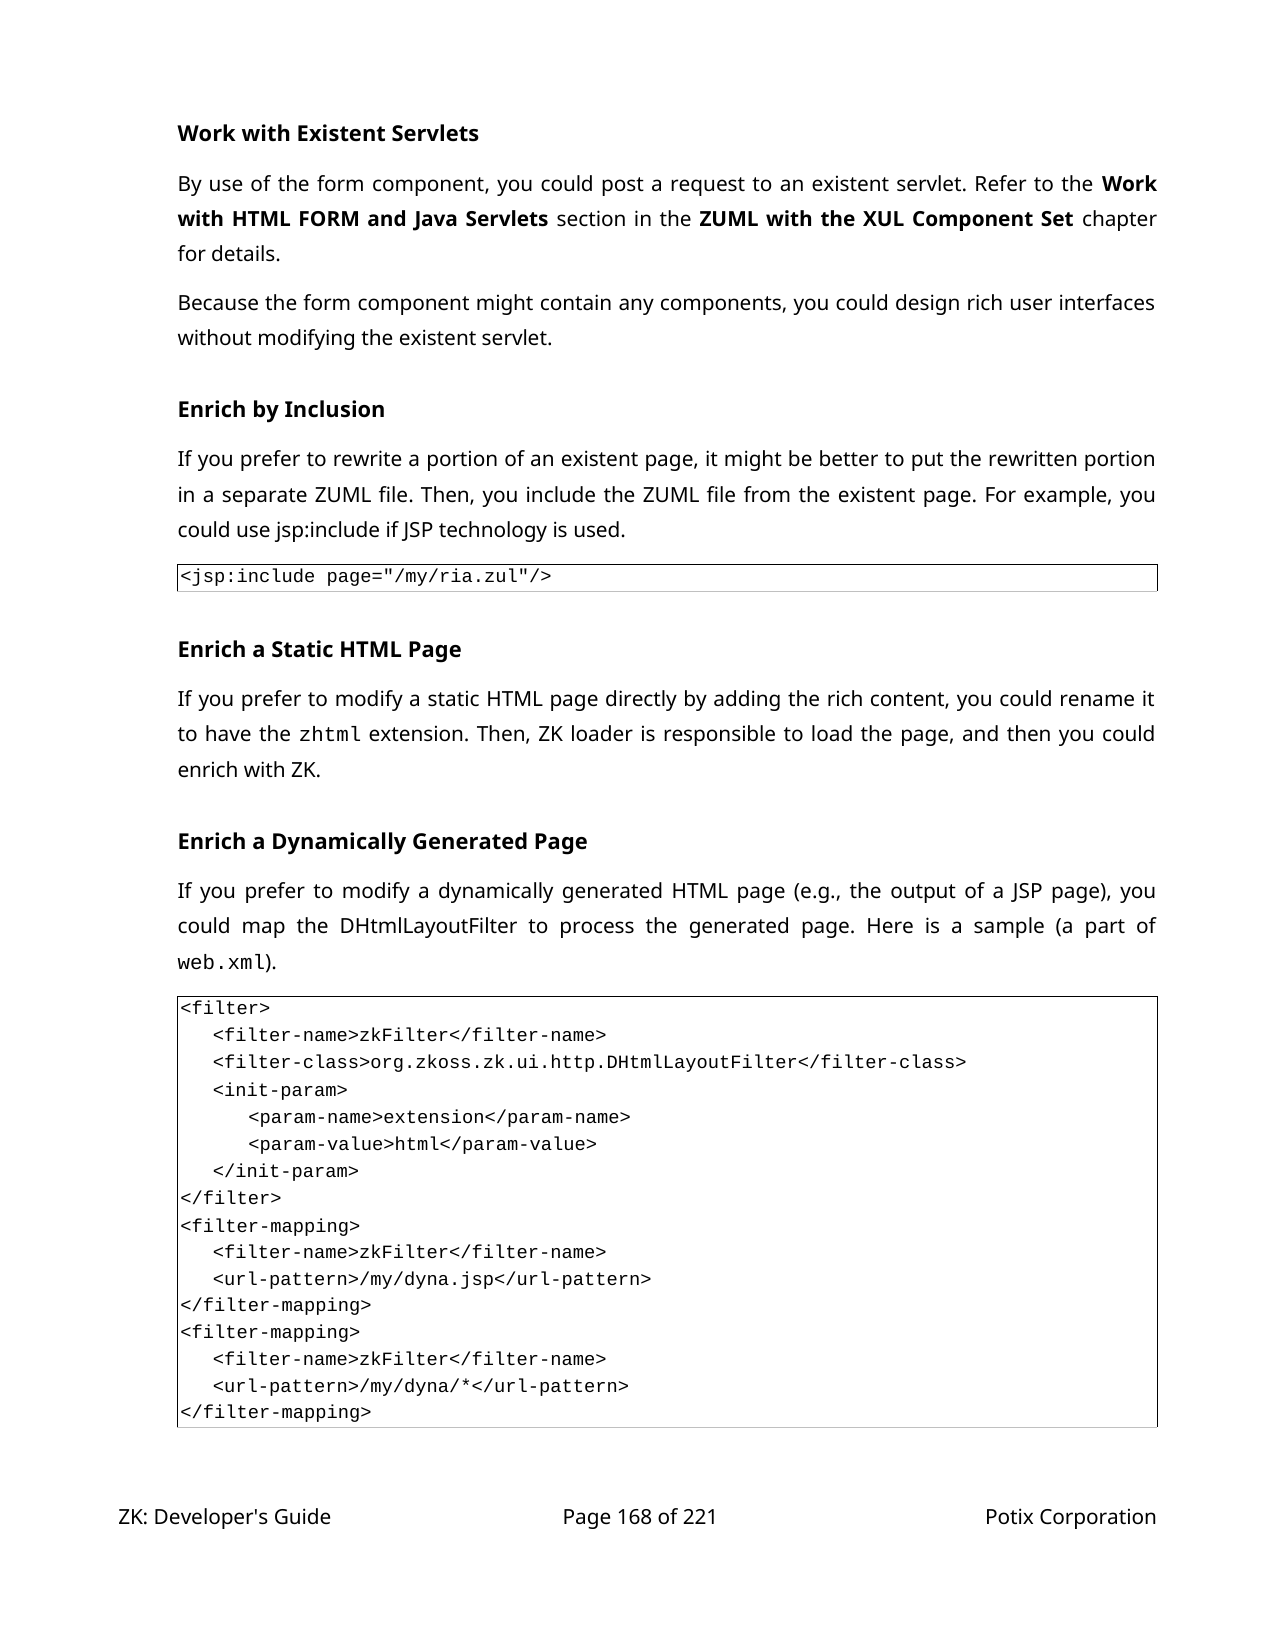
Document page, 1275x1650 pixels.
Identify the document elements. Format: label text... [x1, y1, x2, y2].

text </filter> [178, 1186, 1157, 1211]
text <filter> [178, 997, 1157, 1020]
text <filter-class>org.zkoss.zk.ui.http.DHtmlLayoutFilter</filter-class> [178, 1050, 1157, 1074]
text If you prefer to modify a static HTML page directly by adding the rich content, you could rename it to have the zhtml extension. Then, ZK loader is responsible to load the page, and then you could enrich with ZK. [177, 684, 1157, 783]
text <jsp:include page="/my/ria.zul"/> [178, 565, 1157, 591]
subtitle Enrich a Dynamically Generated Page [177, 826, 1157, 856]
text </init-param> [178, 1159, 1157, 1183]
text Because the form component might contain any components, you could design rich user interfaces without modifying the existent servlet. [177, 288, 1157, 351]
text <param-value>html</param-value> [178, 1132, 1157, 1156]
text <filter-mapping> <filter-name>zkFilter</filter-name> <url-pattern>/my/dyna/*</url-pattern> </filter-mapping> [178, 1320, 1157, 1427]
subtitle Work with Existent Servlets [177, 118, 1157, 148]
text If you prefer to modify a dynamically generated HTML page (e.g., the output of a JSP page), you could map the DHtmlLayoutFilter to process the generated page. Here is a sample (a part of web.xml). [177, 876, 1157, 975]
text If you prefer to rewrite a portion of an existent page, it might be better to put the rewritten portion in a separate ZUML file. Then, you include the ZUML file from the existent page. For example, you could use jsp:include if JSP technology is used. [177, 444, 1157, 543]
text <param-name>extension</param-name> [178, 1105, 1157, 1129]
subtitle Enrich a Static HTML Page [177, 634, 1157, 664]
subtitle Enrich by Inclusion [177, 394, 1157, 424]
text <filter-name>zkFilter</filter-name> [178, 1023, 1157, 1047]
text By use of the form component, you could post a request to an existent servlet. Refer to the Work with HTML FORM and Java Servlets section in the ZUML with the XUL Component Set chapter for details. [177, 169, 1157, 267]
text <init-param> [178, 1077, 1157, 1102]
text <filter-mapping> <filter-name>zkFilter</filter-name> <url-pattern>/my/dyna.jsp</url-pattern> </filter-mapping> [178, 1213, 1157, 1317]
